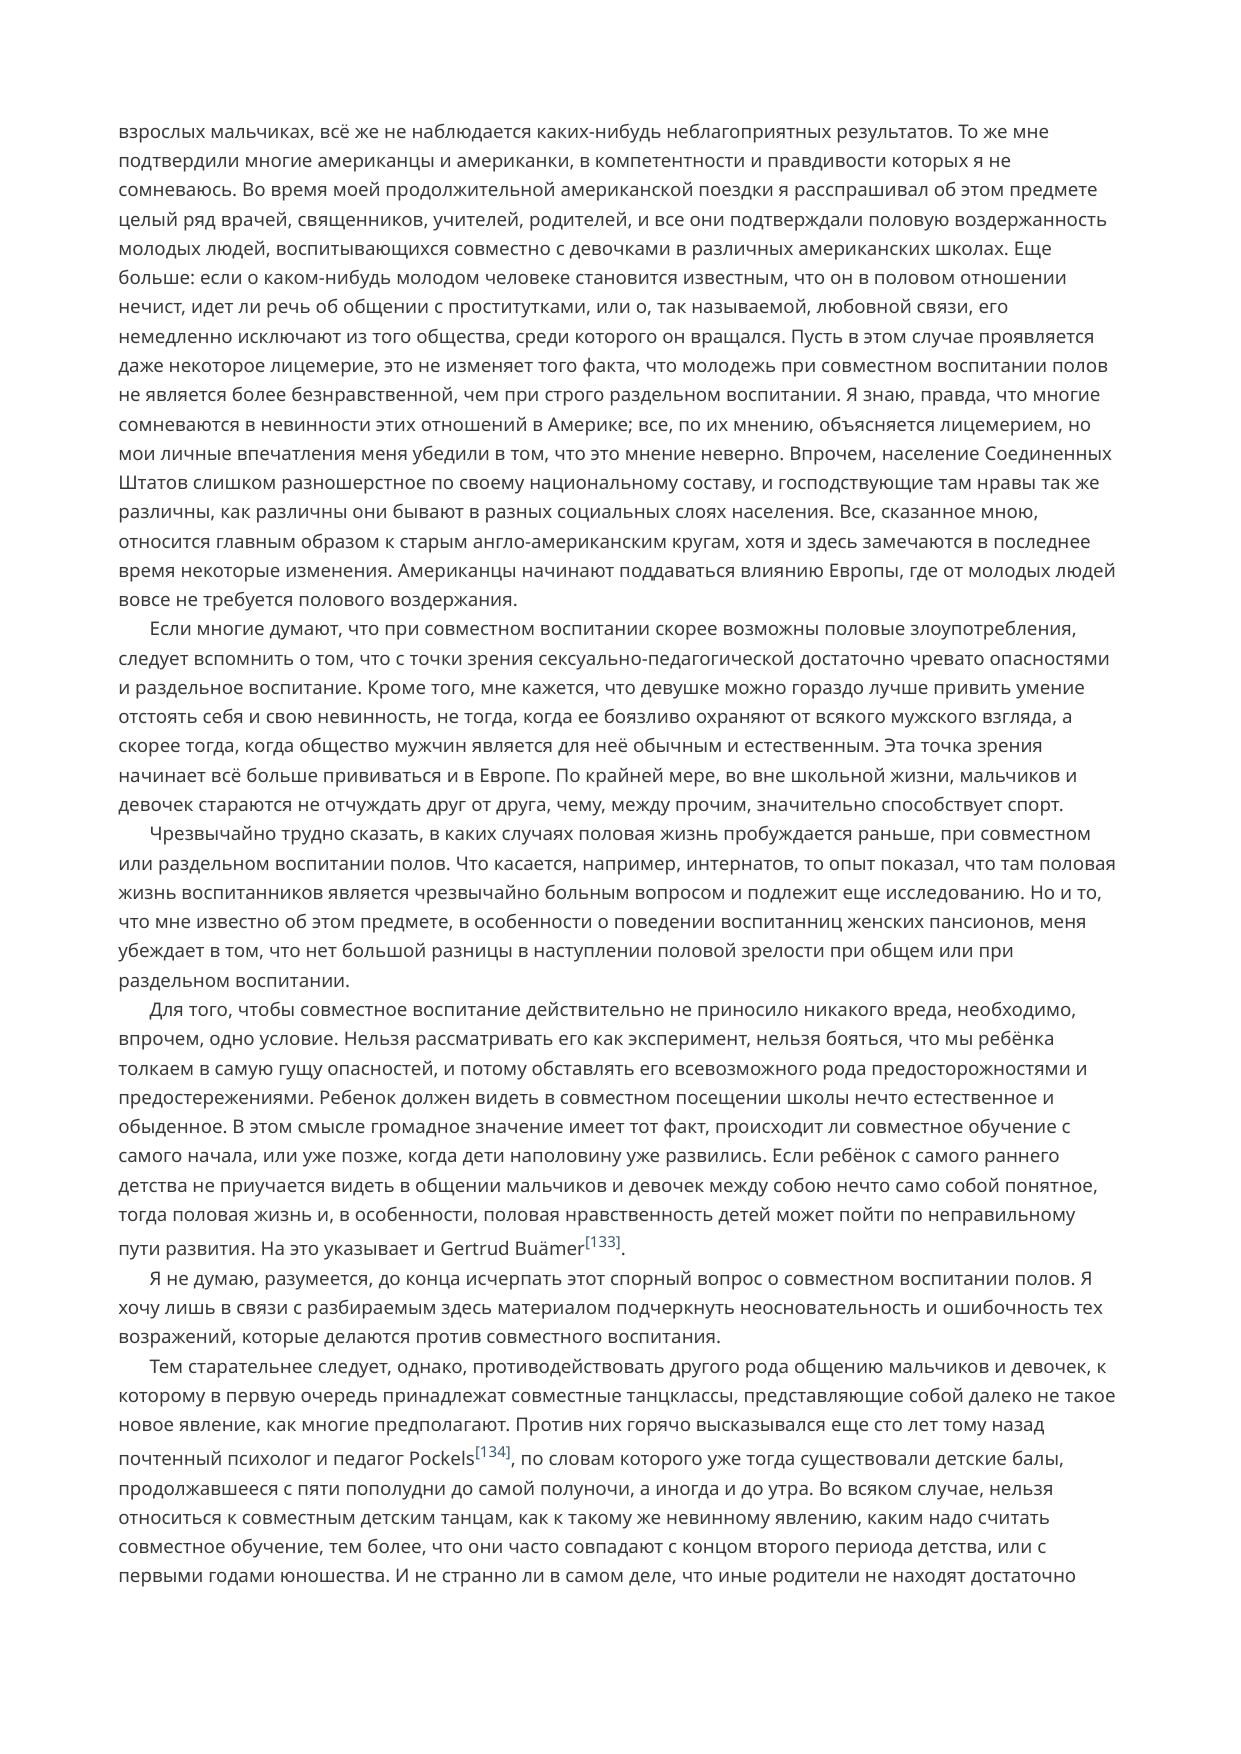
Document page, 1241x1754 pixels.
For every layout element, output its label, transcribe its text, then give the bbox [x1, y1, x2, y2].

text Чрезвычайно трудно сказать, в каких случаях половая жизнь пробуждается раньше, при совместном или раздельном воспитании полов. Что касается, например, интернатов, то опыт показал, что там половая жизнь воспитанников является чрезвычайно больным вопросом и подлежит еще исследованию. Но и то, что мне известно об этом предмете, в особенности о поведении воспитанниц женских пансионов, меня убеждает в том, что нет большой разницы в наступлении половой зрелости при общем или при раздельном воспитании. [118, 821, 1122, 992]
text Если многие думают, что при совместном воспитании скорее возможны половые злоупотребления, следует вспомнить о том, что с точки зрения сексуально-педагогической достаточно чревато опасностями и раздельное воспитание. Кроме того, мне кажется, что девушке можно гораздо лучше привить умение отстоять себя и свою невинность, не тогда, когда ее боязливо охраняют от всякого мужского взгляда, а скорее тогда, когда общество мужчин является для неё обычным и естественным. Эта точка зрения начинает всё больше прививаться и в Европе. По крайней мере, во вне школьной жизни, мальчиков и девочек стараются не отчуждать друг от друга, чему, между прочим, значительно способствует спорт. [118, 616, 1122, 817]
text взрослых мальчиках, всё же не наблюдается каких-нибудь неблагоприятных результатов. То же мне подтвердили многие американцы и американки, в компетентности и правдивости которых я не сомневаюсь. Во время моей продолжительной американской поездки я расспрашивал об этом предмете целый ряд врачей, священников, учителей, родителей, и все они подтверждали половую воздержанность молодых людей, воспитывающихся совместно с девочками в различных американских школах. Еще больше: если о каком-нибудь молодом человеке становится известным, что он в половом отношении нечист, идет ли речь об общении с проститутками, или о, так называемой, любовной связи, его немедленно исключают из того общества, среди которого он вращался. Пусть в этом случае проявляется даже некоторое лицемерие, это не изменяет того факта, что молодежь при совместном воспитании полов не является более безнравственной, чем при строго раздельном воспитании. Я знаю, правда, что многие сомневаются в невинности этих отношений в Америке; все, по их мнению, объясняется лицемерием, но мои личные впечатления меня убедили в том, что это мнение неверно. Впрочем, население Соединенных Штатов слишком разношерстное по своему национальному составу, и господствующие там нравы так же различны, как различны они бывают в разных социальных слоях населения. Все, сказанное мною, относится главным образом к старым англо-американским кругам, хотя и здесь замечаются в последнее время некоторые изменения. Американцы начинают поддаваться влиянию Европы, где от молодых людей вовсе не требуется полового воздержания. [118, 118, 1122, 612]
text Тем старательнее следует, однако, противодействовать другого рода общению мальчиков и девочек, к которому в первую очередь принадлежат совместные танцклассы, представляющие собой далеко не такое новое явление, как многие предполагают. Против них горячо высказывался еще сто лет тому назад почтенный психолог и педагог Pockels[134], по словам которого уже тогда существовали детские балы, продолжавшееся с пяти пополудни до самой полуночи, а иногда и до утра. Во всяком случае, нельзя относиться к совместным детским танцам, как к такому же невинному явлению, каким надо считать совместное обучение, тем более, что они часто совпадают с концом второго периода детства, или с первыми годами юношества. И не странно ли в самом деле, что иные родители не находят достаточно [118, 1353, 1122, 1588]
text Для того, чтобы совместное воспитание действительно не приносило никакого вреда, необходимо, впрочем, одно условие. Нельзя рассматривать его как эксперимент, нельзя бояться, что мы ребёнка толкаем в самую гущу опасностей, и потому обставлять его всевозможного рода предосторожностями и предостережениями. Ребенок должен видеть в совместном посещении школы нечто естественное и обыденное. В этом смысле громадное значение имеет тот факт, происходит ли совместное обучение с самого начала, или уже позже, когда дети наполовину уже развились. Если ребёнок с самого раннего детства не приучается видеть в общении мальчиков и девочек между собою нечто само собой понятное, тогда половая жизнь и, в особенности, половая нравственность детей может пойти по неправильному пути развития. На это указывает и Gertrud Buämer[133]. [118, 996, 1122, 1261]
text Я не думаю, разумеется, до конца исчерпать этот спорный вопрос о совместном воспитании полов. Я хочу лишь в связи с разбираемым здесь материалом подчеркнуть неосновательность и ошибочность тех возражений, которые делаются против совместного воспитания. [118, 1265, 1122, 1349]
